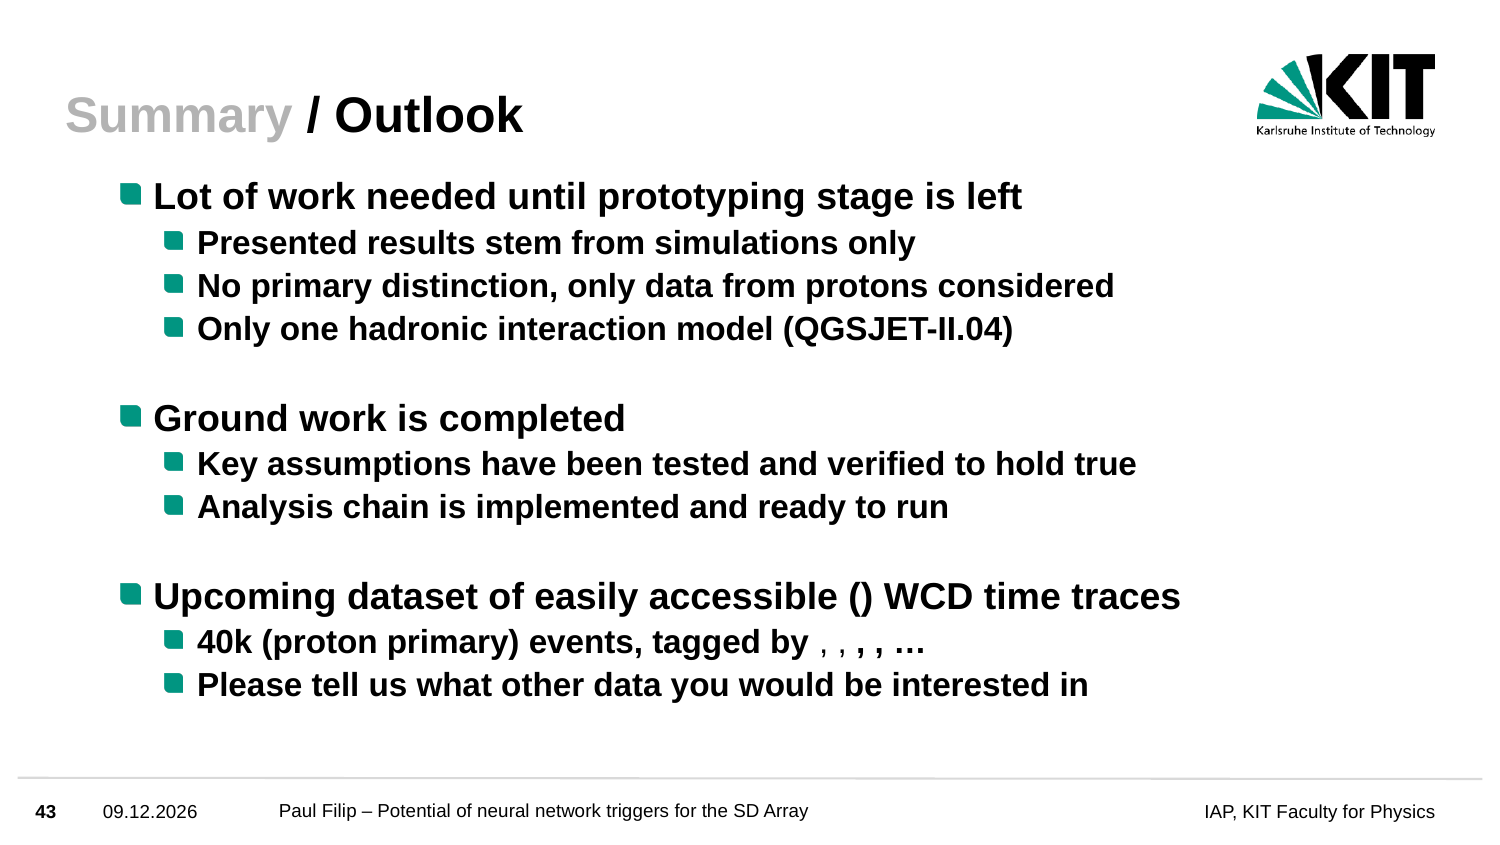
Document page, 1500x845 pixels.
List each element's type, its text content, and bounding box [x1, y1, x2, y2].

text_box [61, 72, 298, 152]
picture [1257, 54, 1435, 137]
list Lot of work needed until prototyping stage is left Presented results stem from simulations only No primary distinction, only data from protons considered Only one hadronic interaction model (QGSJET-II.04) Ground work is completed Key assumptions have been tested and verified to hold true Analysis chain is implemented and ready to run Upcoming dataset of easily accessible () WCD time traces 40k (proton primary) events, tagged by , , , , … Please tell us what other data you would be interested in [76, 177, 1424, 754]
title Summary / Outlook [64, 48, 1192, 144]
